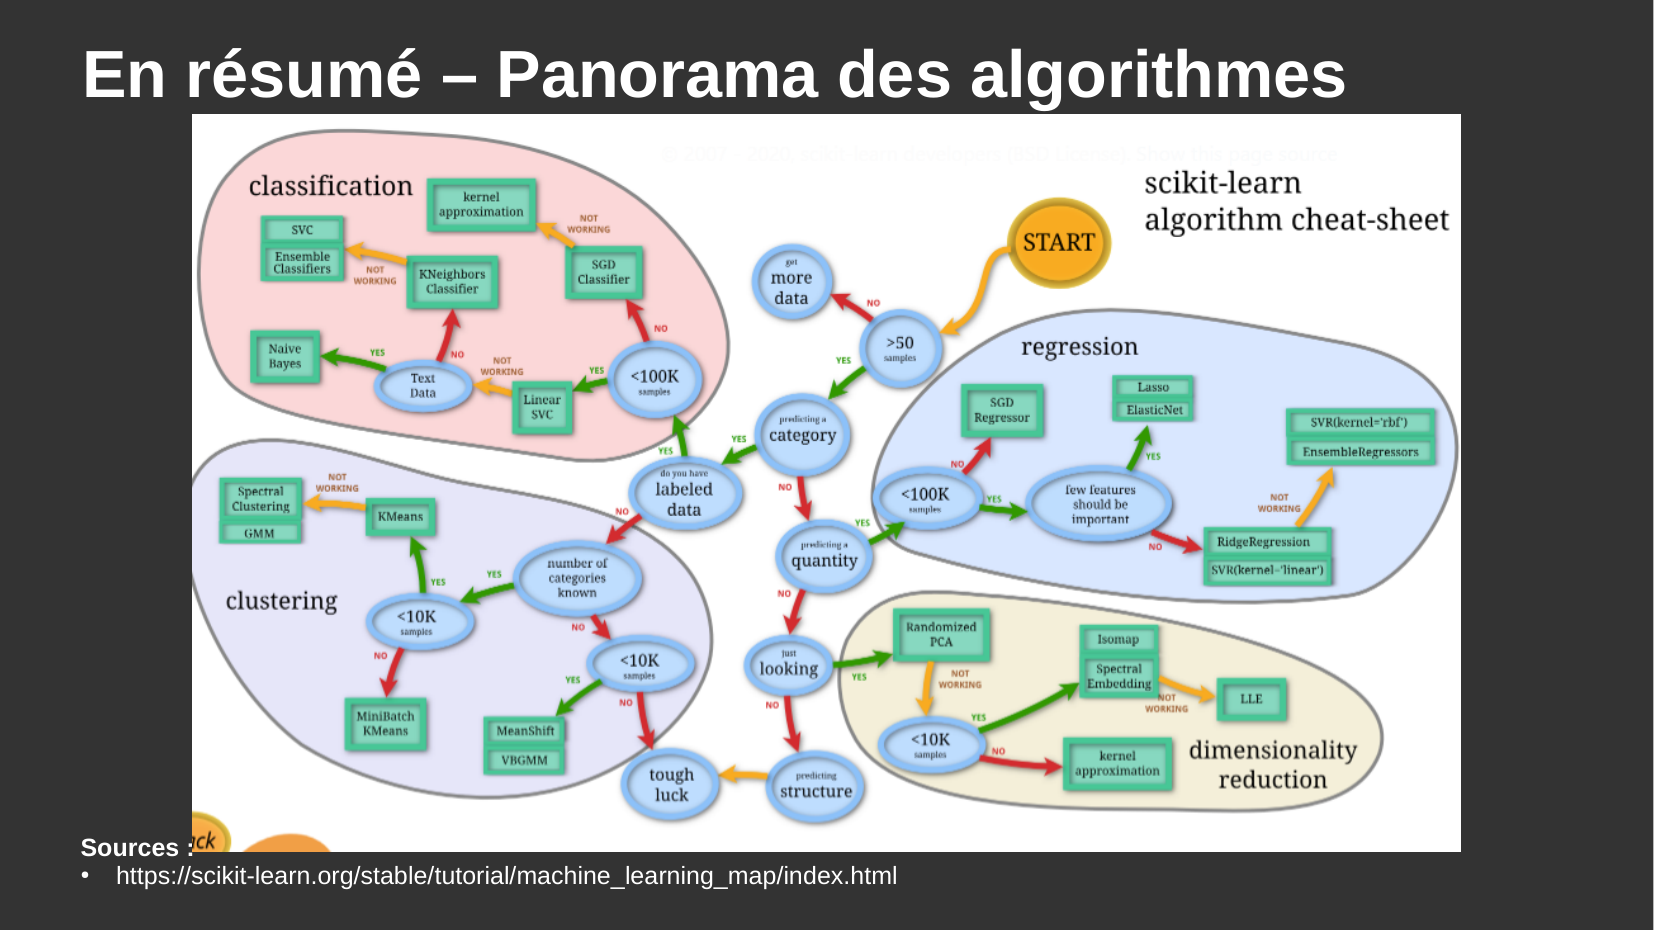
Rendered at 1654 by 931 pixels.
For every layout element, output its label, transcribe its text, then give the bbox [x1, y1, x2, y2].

text_box Sources : https://scikit-learn.org/stable/tutorial/machine_learning_map/index.html [65, 826, 1483, 926]
picture [192, 114, 1461, 852]
title En résumé – Panorama des algorithmes [82, 37, 1571, 115]
